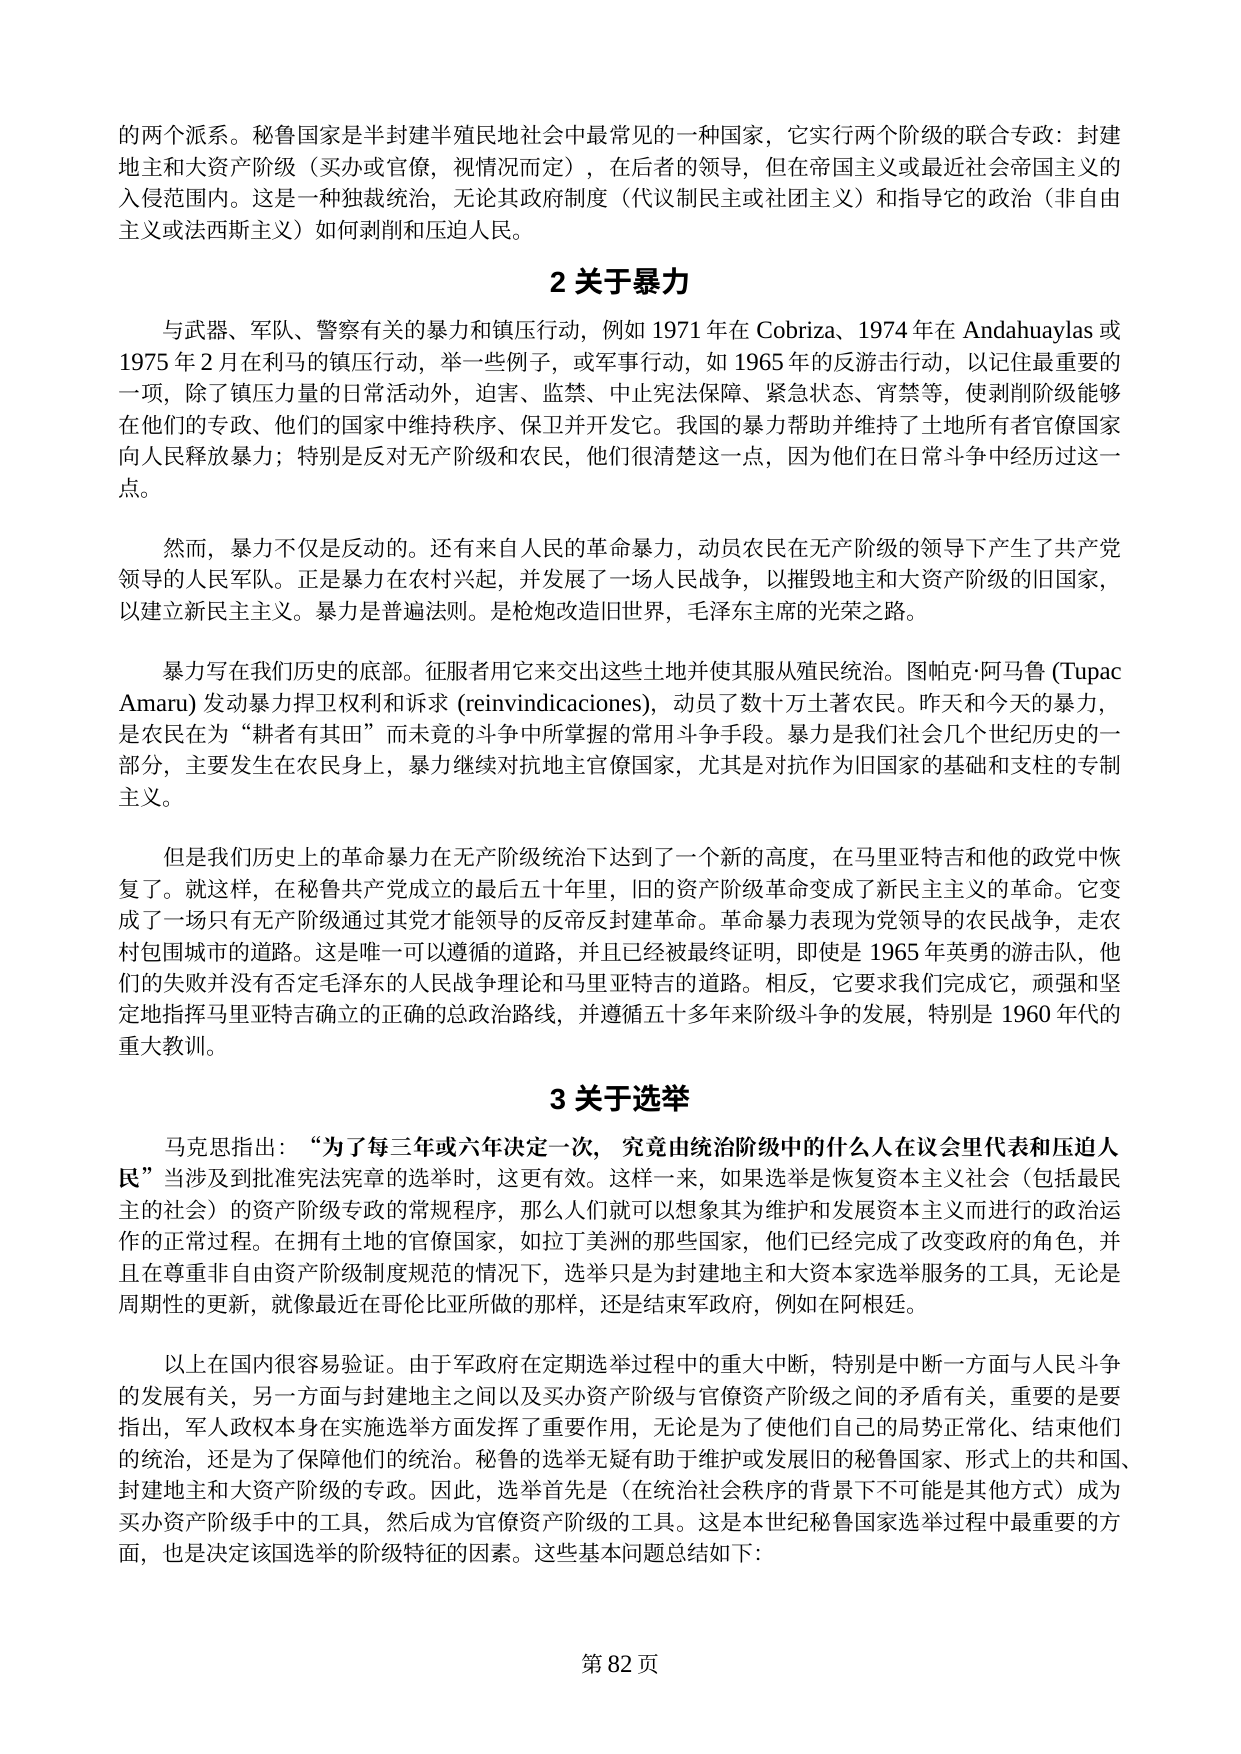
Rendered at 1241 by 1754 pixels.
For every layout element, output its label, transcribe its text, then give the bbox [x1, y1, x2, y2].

text 马克思指出：“为了每三年或六年决定一次， 究竟由统治阶级中的什么人在议会里代表和压迫人民”当涉及到批准宪法宪章的选举时，这更有效。这样一来，如果选举是恢复资本主义社会（包括最民主的社会）的资产阶级专政的常规程序，那么人们就可以想象其为维护和发展资本主义而进行的政治运作的正常过程。在拥有土地的官僚国家，如拉丁美洲的那些国家，他们已经完成了改变政府的角色，并且在尊重非自由资产阶级制度规范的情况下，选举只是为封建地主和大资本家选举服务的工具，无论是周期性的更新，就像最近在哥伦比亚所做的那样，还是结束军政府，例如在阿根廷。 [118, 1130, 1122, 1319]
subtitle 3 关于选举 [118, 1075, 1122, 1117]
text 以上在国内很容易验证。由于军政府在定期选举过程中的重大中断，特别是中断一方面与人民斗争的发展有关，另一方面与封建地主之间以及买办资产阶级与官僚资产阶级之间的矛盾有关，重要的是要指出，军人政权本身在实施选举方面发挥了重要作用，无论是为了使他们自己的局势正常化、结束他们的统治，还是为了保障他们的统治。秘鲁的选举无疑有助于维护或发展旧的秘鲁国家、形式上的共和国、封建地主和大资产阶级的专政。因此，选举首先是（在统治社会秩序的背景下不可能是其他方式）成为买办资产阶级手中的工具，然后成为官僚资产阶级的工具。这是本世纪秘鲁国家选举过程中最重要的方面，也是决定该国选举的阶级特征的因素。这些基本问题总结如下： [118, 1347, 1122, 1568]
text 的两个派系。秘鲁国家是半封建半殖民地社会中最常见的一种国家，它实行两个阶级的联合专政：封建地主和大资产阶级（买办或官僚，视情况而定），在后者的领导，但在帝国主义或最近社会帝国主义的入侵范围内。这是一种独裁统治，无论其政府制度（代议制民主或社团主义）和指导它的政治（非自由主义或法西斯主义）如何剥削和压迫人民。 [118, 118, 1122, 244]
text 暴力写在我们历史的底部。征服者用它来交出这些土地并使其服从殖民统治。图帕克·阿马鲁 (Tupac Amaru) 发动暴力捍卫权利和诉求 (reinvindicaciones)，动员了数十万土著农民。昨天和今天的暴力，是农民在为“耕者有其田”而未竟的斗争中所掌握的常用斗争手段。暴力是我们社会几个世纪历史的一部分，主要发生在农民身上，暴力继续对抗地主官僚国家，尤其是对抗作为旧国家的基础和支柱的专制主义。 [118, 654, 1122, 812]
text 与武器、军队、警察有关的暴力和镇压行动，例如1971年在 Cobriza、1974年在 Andahuaylas 或1975年2月在利马的镇压行动，举一些例子，或军事行动，如1965年的反游击行动，以记住最重要的一项，除了镇压力量的日常活动外，迫害、监禁、中止宪法保障、紧急状态、宵禁等，使剥削阶级能够在他们的专政、他们的国家中维持秩序、保卫并开发它。我国的暴力帮助并维持了土地所有者官僚国家向人民释放暴力；特别是反对无产阶级和农民，他们很清楚这一点，因为他们在日常斗争中经历过这一点。 [118, 314, 1122, 502]
text 但是我们历史上的革命暴力在无产阶级统治下达到了一个新的高度，在马里亚特吉和他的政党中恢复了。就这样，在秘鲁共产党成立的最后五十年里，旧的资产阶级革命变成了新民主主义的革命。它变成了一场只有无产阶级通过其党才能领导的反帝反封建革命。革命暴力表现为党领导的农民战争，走农村包围城市的道路。这是唯一可以遵循的道路，并且已经被最终证明，即使是1965年英勇的游击队，他们的失败并没有否定毛泽东的人民战争理论和马里亚特吉的道路。相反，它要求我们完成它，顽强和坚定地指挥马里亚特吉确立的正确的总政治路线，并遵循五十多年来阶级斗争的发展，特别是1960年代的重大教训。 [118, 840, 1122, 1061]
subtitle 2 关于暴力 [118, 259, 1122, 301]
text 然而，暴力不仅是反动的。还有来自人民的革命暴力，动员农民在无产阶级的领导下产生了共产党领导的人民军队。正是暴力在农村兴起，并发展了一场人民战争，以摧毁地主和大资产阶级的旧国家，以建立新民主主义。暴力是普遍法则。是枪炮改造旧世界，毛泽东主席的光荣之路。 [118, 531, 1122, 626]
